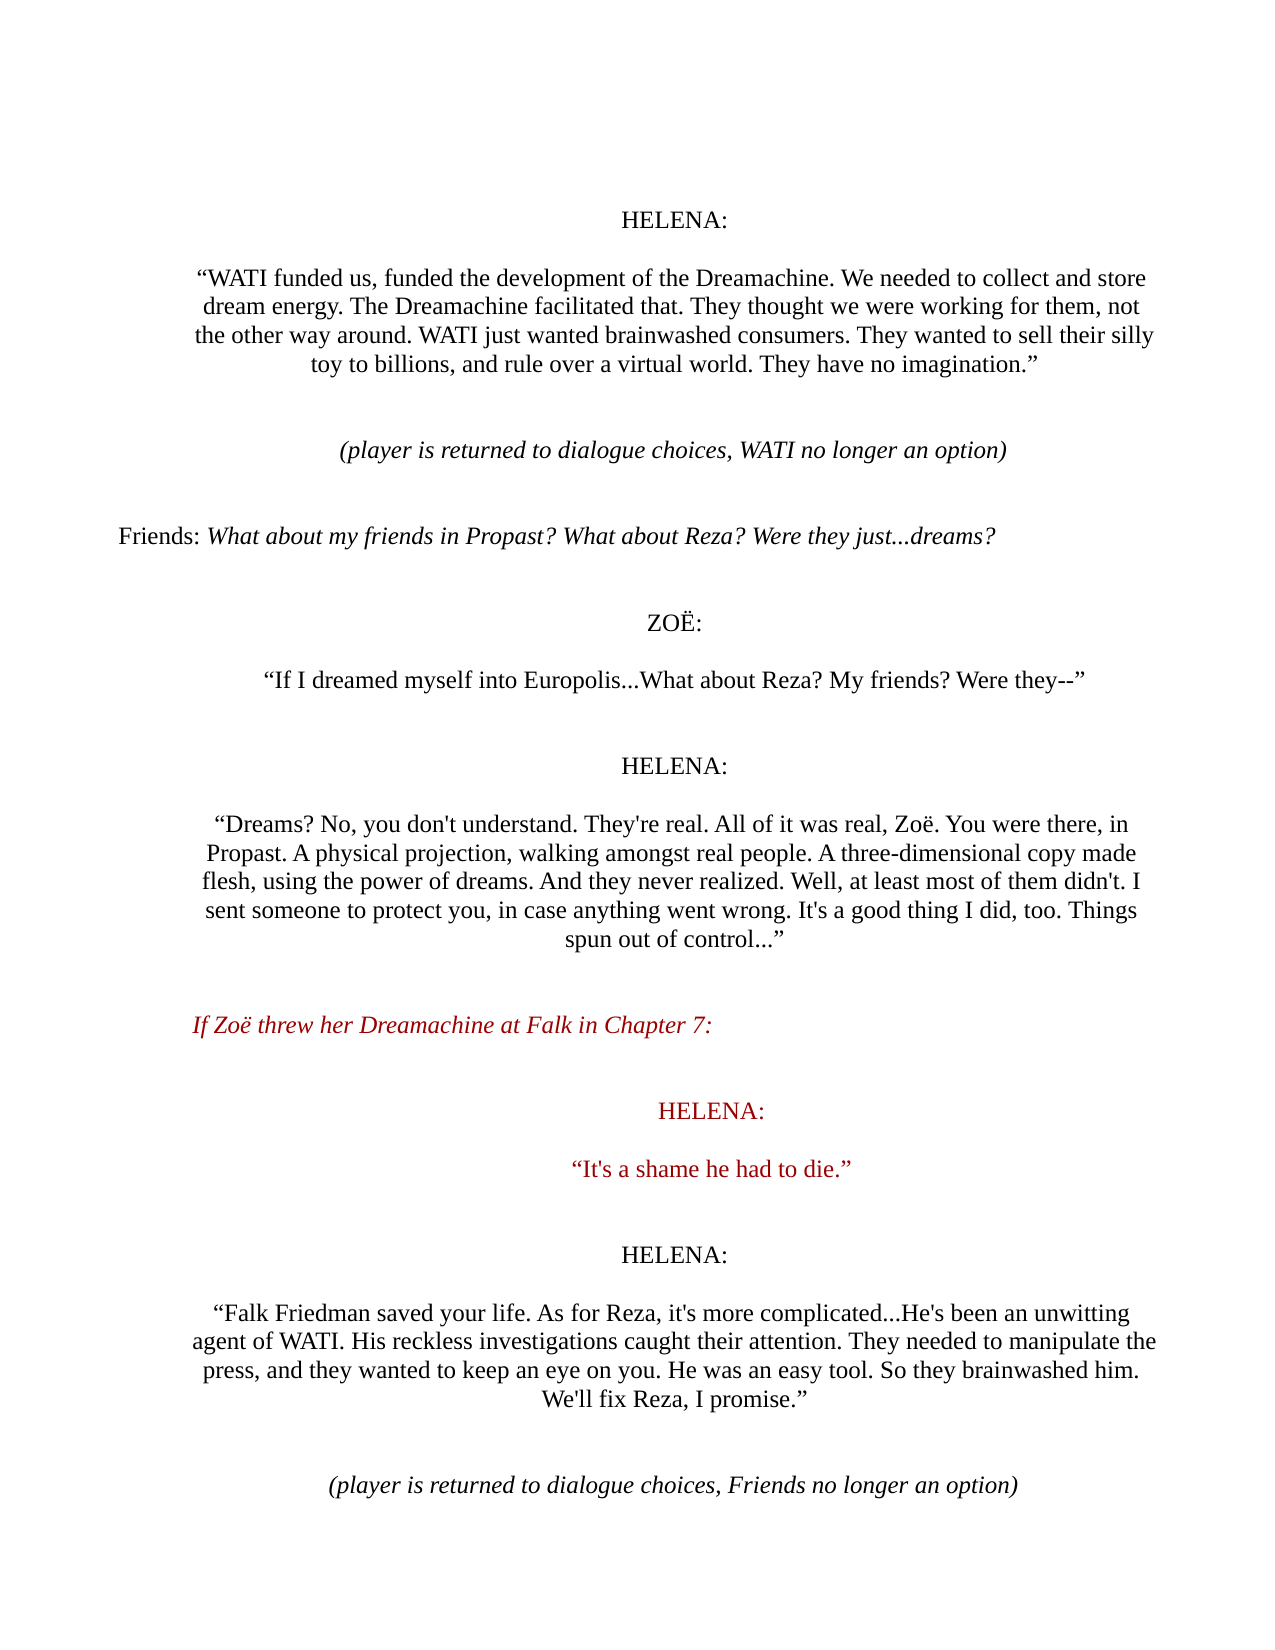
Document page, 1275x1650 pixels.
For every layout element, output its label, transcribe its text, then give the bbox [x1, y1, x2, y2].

text HELENA: [118, 1240, 1157, 1269]
text HELENA: [118, 205, 1157, 234]
text “Falk Friedman saved your life. As for Reza, it's more complicated...He's been an unwitting agent of WATI. His reckless investigations caught their attention. They needed to manipulate the press, and they wanted to keep an eye on you. He was an easy tool. So they brainwashed him. We'll fix Reza, I promise.” [118, 1298, 1157, 1413]
text “WATI funded us, funded the development of the Dreamachine. We needed to collect and store dream energy. The Dreamachine facilitated that. They thought we were working for them, not the other way around. WATI just wanted brainwashed consumers. They wanted to sell their silly toy to billions, and rule over a virtual world. They have no imagination.” [118, 263, 1157, 378]
text “It's a shame he had to die.” [118, 1154, 1157, 1183]
text ZOË: [118, 608, 1157, 636]
text HELENA: [118, 1096, 1157, 1125]
text Friends: What about my friends in Propast? What about Reza? Were they just...dreams? [118, 521, 1157, 550]
text HELENA: [118, 751, 1157, 780]
text If Zoë threw her Dreamachine at Falk in Chapter 7: [118, 1010, 1157, 1039]
text “Dreams? No, you don't understand. They're real. All of it was real, Zoë. You were there, in Propast. A physical projection, walking amongst real people. A three-dimensional copy made flesh, using the power of dreams. And they never realized. Well, at least most of them didn't. I sent someone to protect you, in case anything went wrong. It's a good thing I did, too. Things spun out of control...” [118, 809, 1157, 953]
text (player is returned to dialogue choices, WATI no longer an option) [118, 435, 1157, 464]
text “If I dreamed myself into Europolis...What about Reza? My friends? Were they--” [118, 665, 1157, 694]
text (player is returned to dialogue choices, Friends no longer an option) [118, 1470, 1157, 1499]
